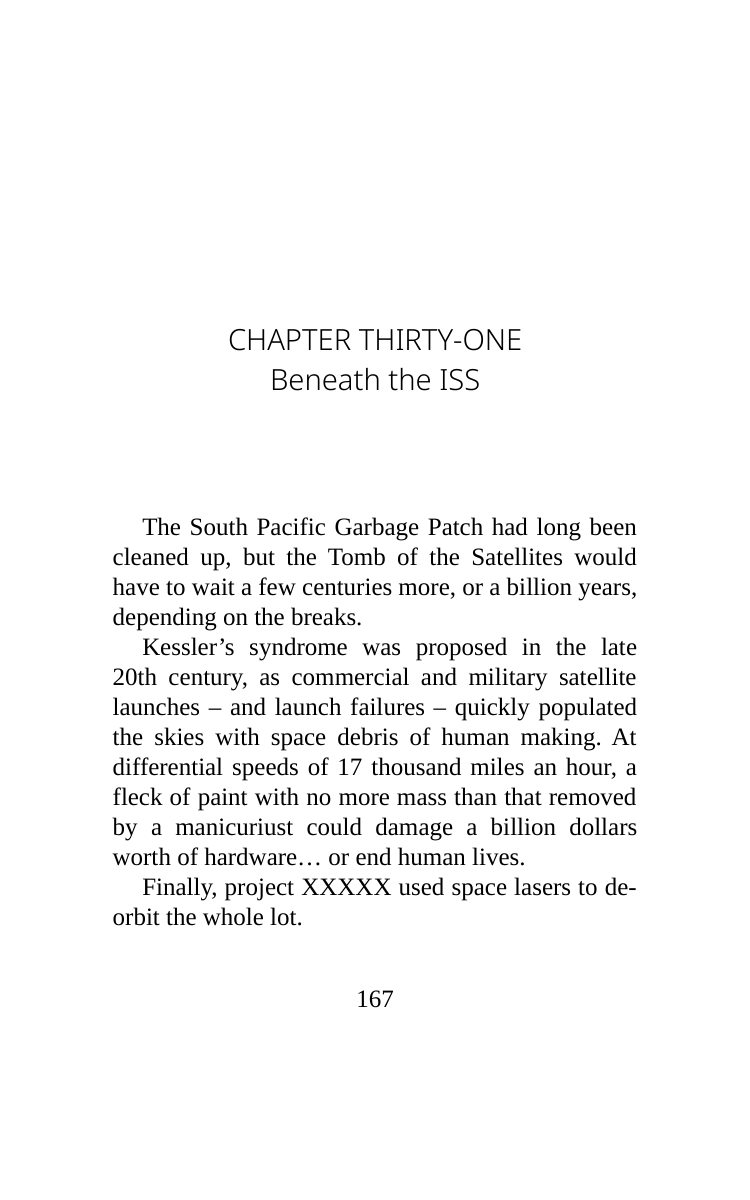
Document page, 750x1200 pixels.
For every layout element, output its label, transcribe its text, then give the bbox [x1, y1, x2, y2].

subtitle CHAPTER THIRTY-ONE Beneath the ISS [112, 319, 637, 399]
text The South Pacific Garbage Patch had long been cleaned up, but the Tomb of the Satellites would have to wait a few centuries more, or a billion years, depending on the breaks. [112, 511, 637, 631]
text Finally, project XXXXX used space lasers to de-orbit the whole lot. [112, 871, 637, 931]
text Kessler’s syndrome was proposed in the late 20th century, as commercial and military satellite launches – and launch failures – quickly populated the skies with space debris of human making. At differential speeds of 17 thousand miles an hour, a fleck of paint with no more mass than that removed by a manicuriust could damage a billion dollars worth of hardware… or end human lives. [112, 631, 637, 871]
